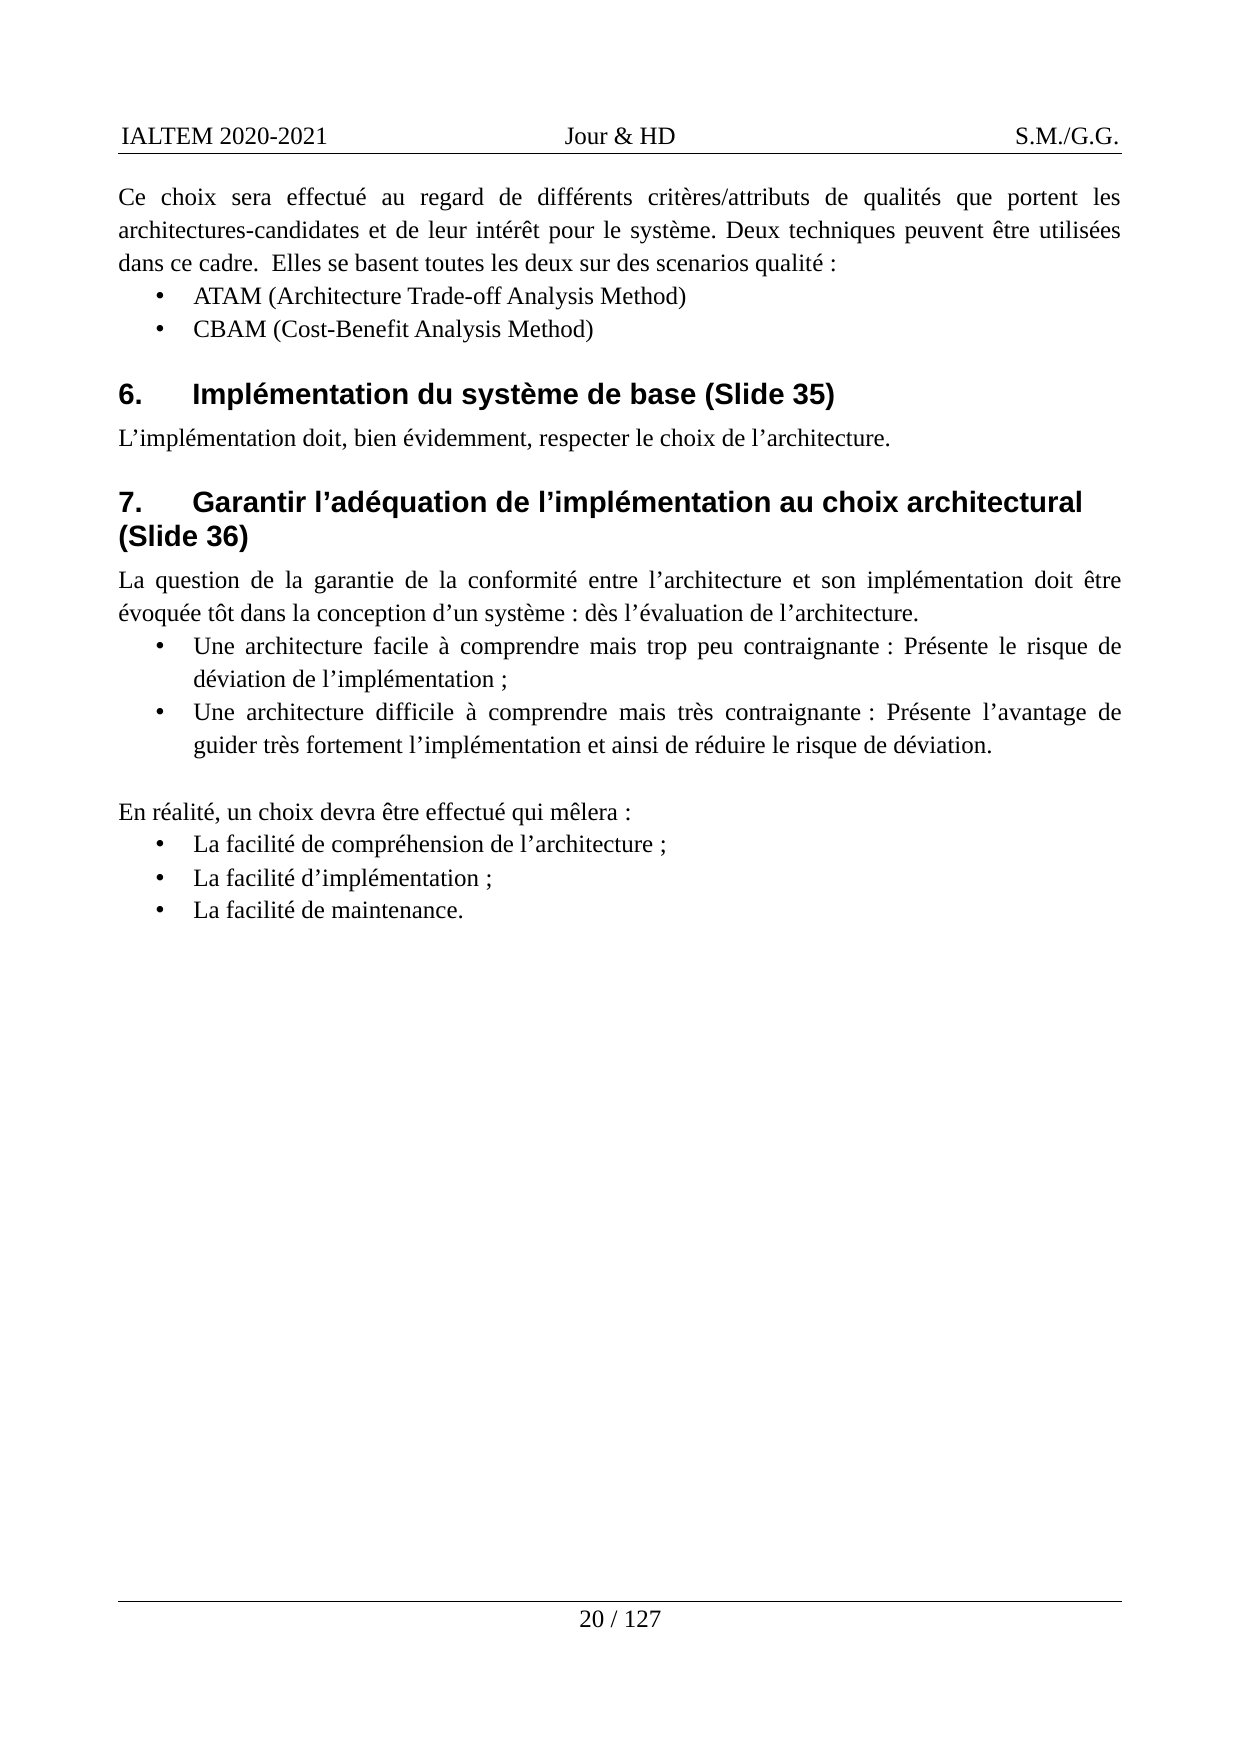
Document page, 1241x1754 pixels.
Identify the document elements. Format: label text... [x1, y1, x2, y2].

list La facilité d’implémentation ; [156, 863, 1122, 891]
list Une architecture facile à comprendre mais trop peu contraignante : Présente le risque de déviation de l’implémentation ; [156, 631, 1122, 693]
text La question de la garantie de la conformité entre l’architecture et son implémentation doit être évoquée tôt dans la conception d’un système : dès l’évaluation de l’architecture. [118, 565, 1122, 627]
text En réalité, un choix devra être effectué qui mêlera : [118, 797, 1122, 825]
subtitle Implémentation du système de base (Slide 35) [118, 377, 1122, 411]
subtitle Garantir l’adéquation de l’implémentation au choix architectural (Slide 36) [118, 485, 1122, 553]
text Ce choix sera effectué au regard de différents critères/attributs de qualités que portent les architectures-candidates et de leur intérêt pour le système. Deux techniques peuvent être utilisées dans ce cadre. Elles se basent toutes les deux sur des scenarios qualité : [118, 182, 1122, 277]
list CBAM (Cost-Benefit Analysis Method) [156, 314, 1122, 343]
text L’implémentation doit, bien évidemment, respecter le choix de l’architecture. [118, 423, 1122, 452]
list La facilité de compréhension de l’architecture ; [156, 829, 1122, 858]
list La facilité de maintenance. [156, 896, 1122, 924]
list ATAM (Architecture Trade-off Analysis Method) [156, 281, 1122, 310]
list Une architecture difficile à comprendre mais très contraignante : Présente l’avantage de guider très fortement l’implémentation et ainsi de réduire le risque de déviation. [156, 697, 1122, 759]
